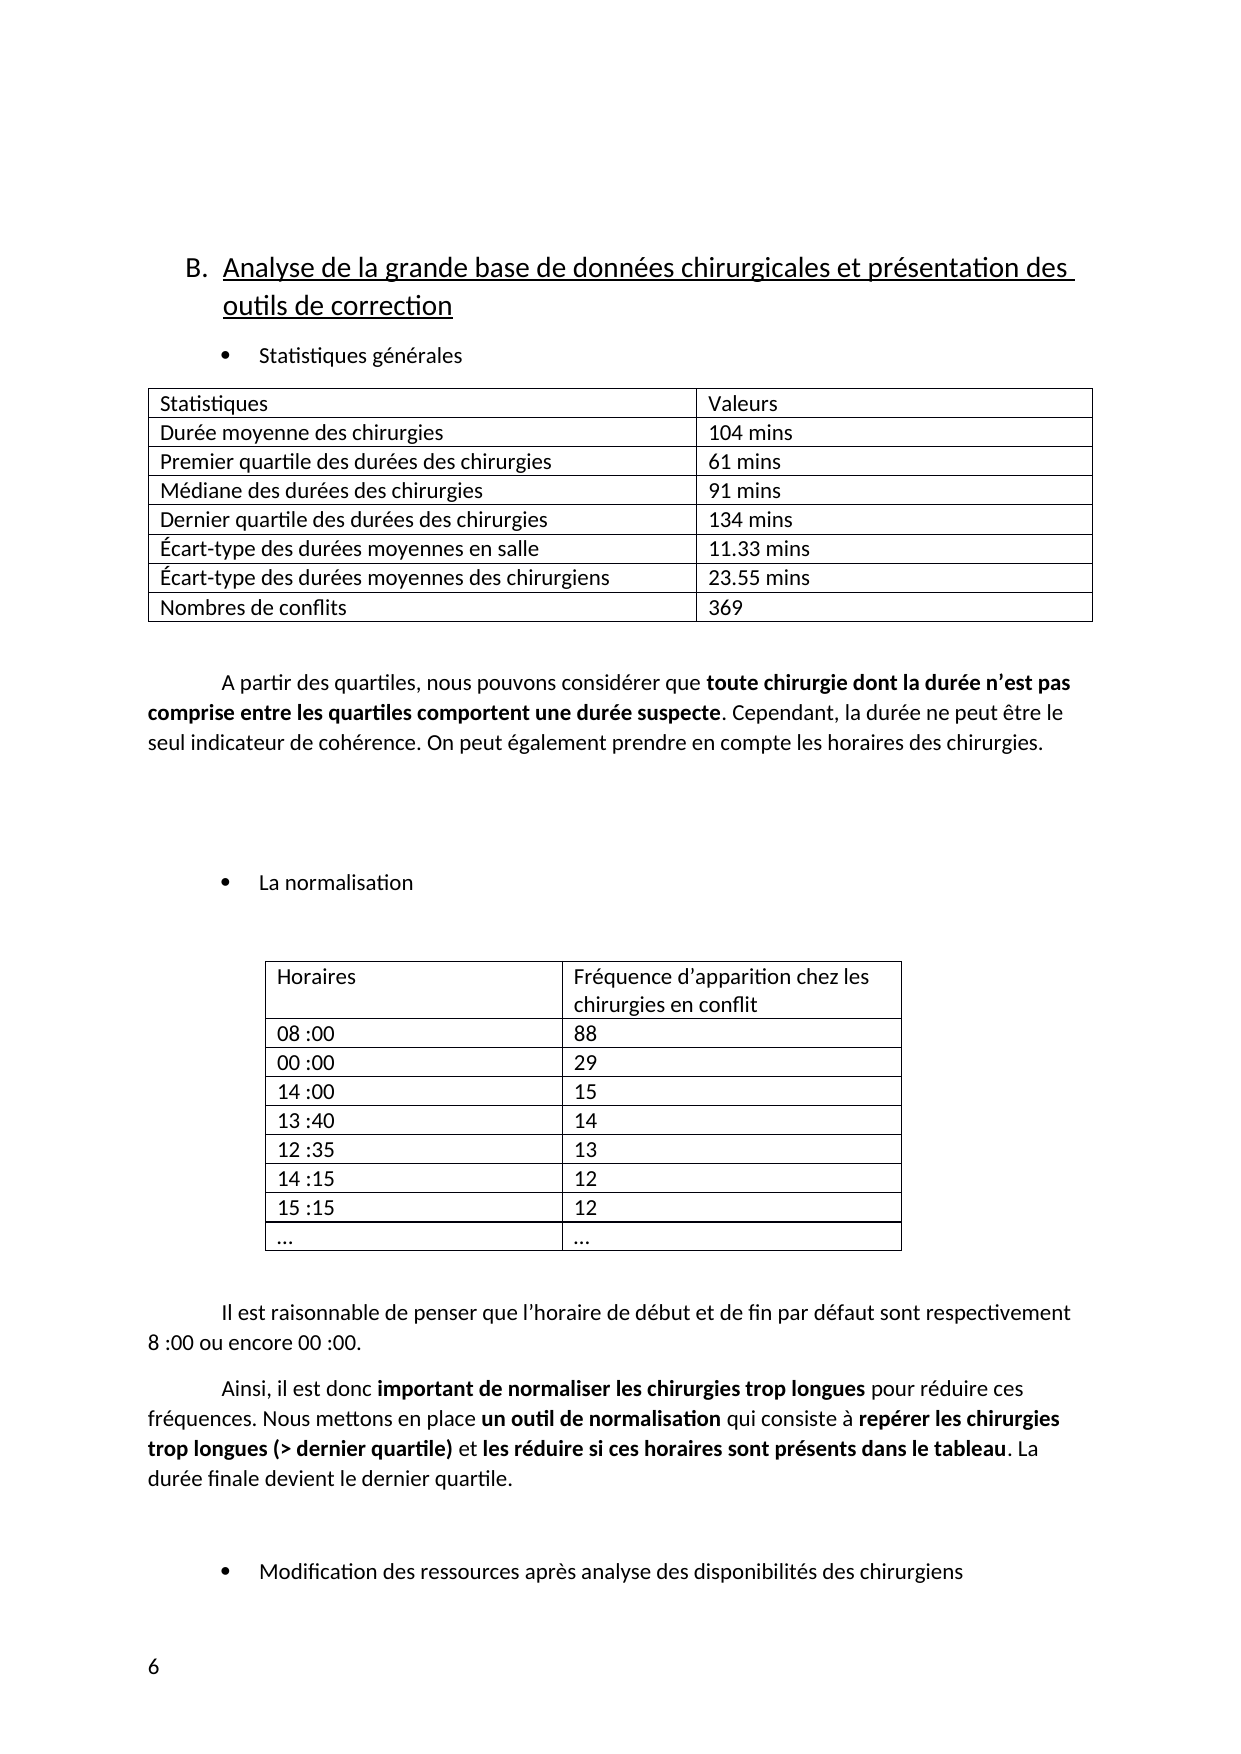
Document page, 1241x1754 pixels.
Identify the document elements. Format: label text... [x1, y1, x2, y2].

table_header Fréquence d’apparition chez les chirurgies en conflit [563, 962, 901, 1018]
table_cell 13 [563, 1135, 901, 1163]
table_cell 104 mins [697, 418, 1092, 446]
table_cell 15 [563, 1077, 901, 1105]
table_cell Écart-type des durées moyennes en salle [149, 535, 696, 562]
table_cell 00 :00 [266, 1048, 562, 1076]
table_cell 12 [563, 1164, 901, 1192]
list Statistiques générales [221, 342, 1093, 369]
table_cell … [266, 1223, 562, 1250]
table_cell 29 [563, 1048, 901, 1076]
table_cell Nombres de conflits [149, 593, 696, 621]
table_cell 13 :40 [266, 1106, 562, 1134]
table_cell Durée moyenne des chirurgies [149, 418, 696, 446]
table_cell Médiane des durées des chirurgies [149, 476, 696, 504]
list La normalisation [221, 868, 1093, 896]
table_cell 91 mins [697, 476, 1092, 504]
table_cell Écart-type des durées moyennes des chirurgiens [149, 564, 696, 592]
table_header Horaires [266, 962, 562, 1018]
table_cell Dernier quartile des durées des chirurgies [149, 505, 696, 533]
table_cell 08 :00 [266, 1019, 562, 1047]
table_cell 88 [563, 1019, 901, 1047]
table_cell 14 :15 [266, 1164, 562, 1192]
table_cell Premier quartile des durées des chirurgies [149, 447, 696, 475]
table_cell 14 [563, 1106, 901, 1134]
text A partir des quartiles, nous pouvons considérer que toute chirurgie dont la durée n’est pas comprise entre les quartiles comportent une durée suspecte. Cependant, la durée ne peut être le seul indicateur de cohérence. On peut également prendre en compte les horaires des chirurgies. [148, 668, 1093, 756]
table_cell 23.55 mins [697, 564, 1092, 592]
table_cell 61 mins [697, 447, 1092, 475]
text Ainsi, il est donc important de normaliser les chirurgies trop longues pour réduire ces fréquences. Nous mettons en place un outil de normalisation qui consiste à repérer les chirurgies trop longues (> dernier quartile) et les réduire si ces horaires sont présents dans le tableau. La durée finale devient le dernier quartile. [148, 1374, 1093, 1492]
table_header Valeurs [697, 389, 1092, 417]
text Il est raisonnable de penser que l’horaire de début et de fin par défaut sont respectivement 8 :00 ou encore 00 :00. [148, 1298, 1093, 1356]
table_header Statistiques [149, 389, 696, 417]
list Modification des ressources après analyse des disponibilités des chirurgiens [221, 1557, 1093, 1585]
table_cell 12 [563, 1193, 901, 1221]
table_cell 11.33 mins [697, 535, 1092, 562]
table_cell 134 mins [697, 505, 1092, 533]
table_cell 15 :15 [266, 1193, 562, 1221]
table_cell 12 :35 [266, 1135, 562, 1163]
list Analyse de la grande base de données chirurgicales et présentation des outils de correction [185, 249, 1093, 322]
table_cell 369 [697, 593, 1092, 621]
table_cell 14 :00 [266, 1077, 562, 1105]
table_cell … [563, 1223, 901, 1250]
